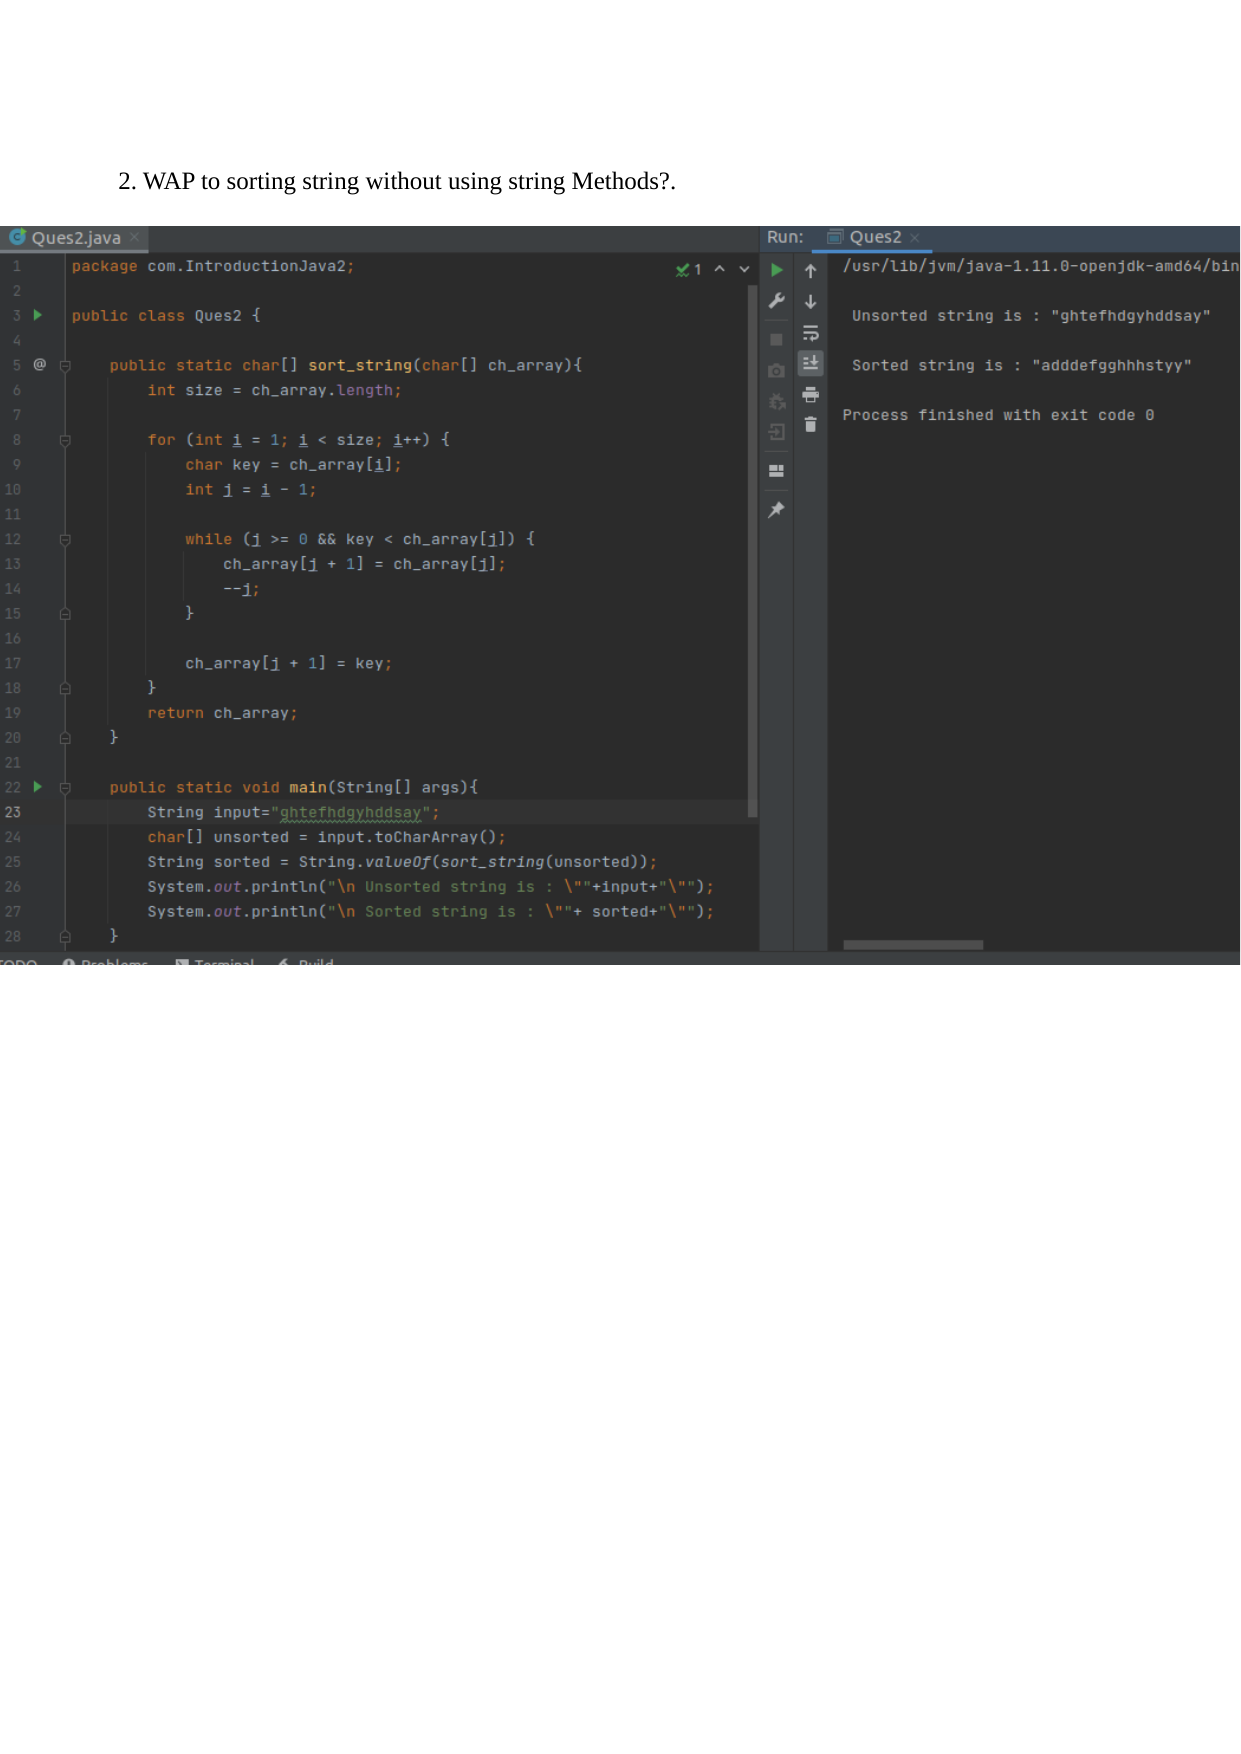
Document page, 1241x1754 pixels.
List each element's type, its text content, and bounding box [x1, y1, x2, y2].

picture [0, 226, 1241, 965]
text 2. WAP to sorting string without using string Methods?. [118, 166, 1122, 194]
